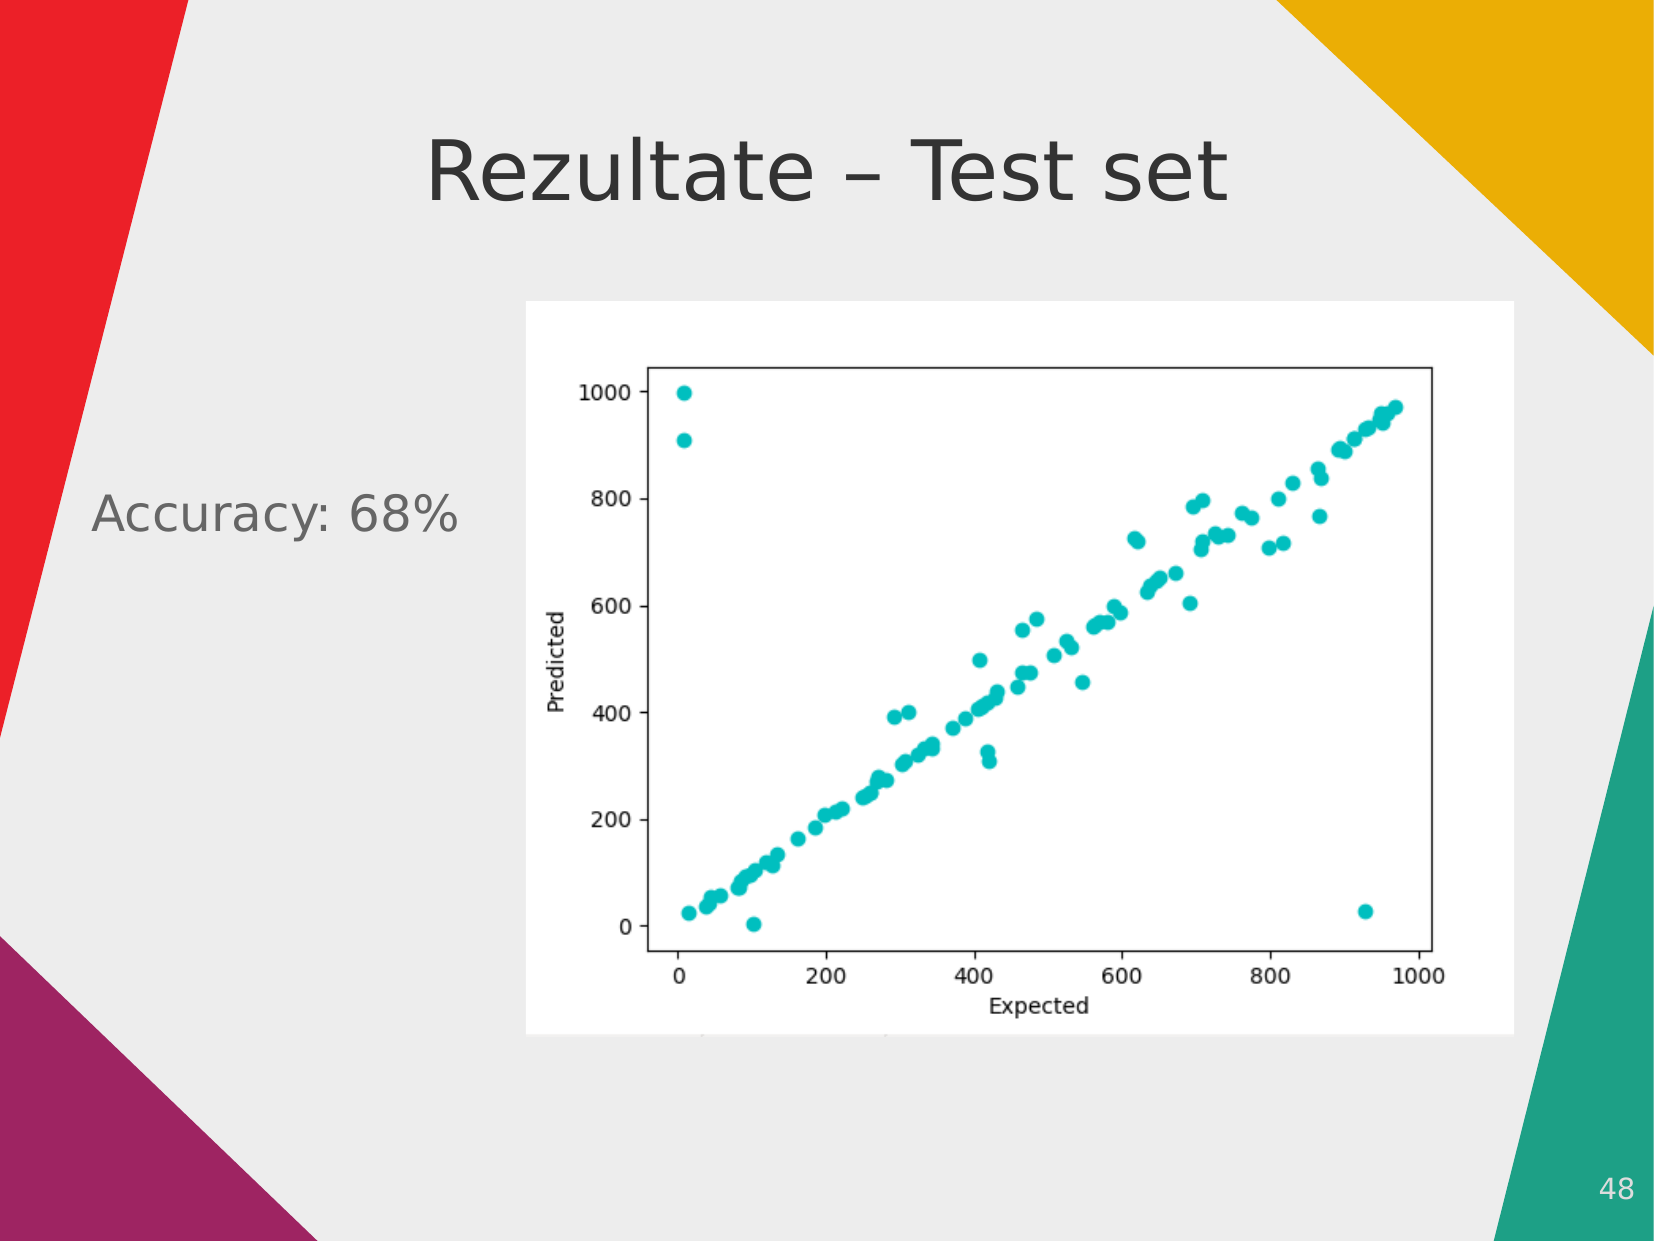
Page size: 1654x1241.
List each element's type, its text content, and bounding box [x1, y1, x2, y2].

title Rezultate – Test set [114, 73, 1539, 271]
list Accuracy: 68% [0, 484, 460, 802]
picture [525, 301, 1515, 1037]
